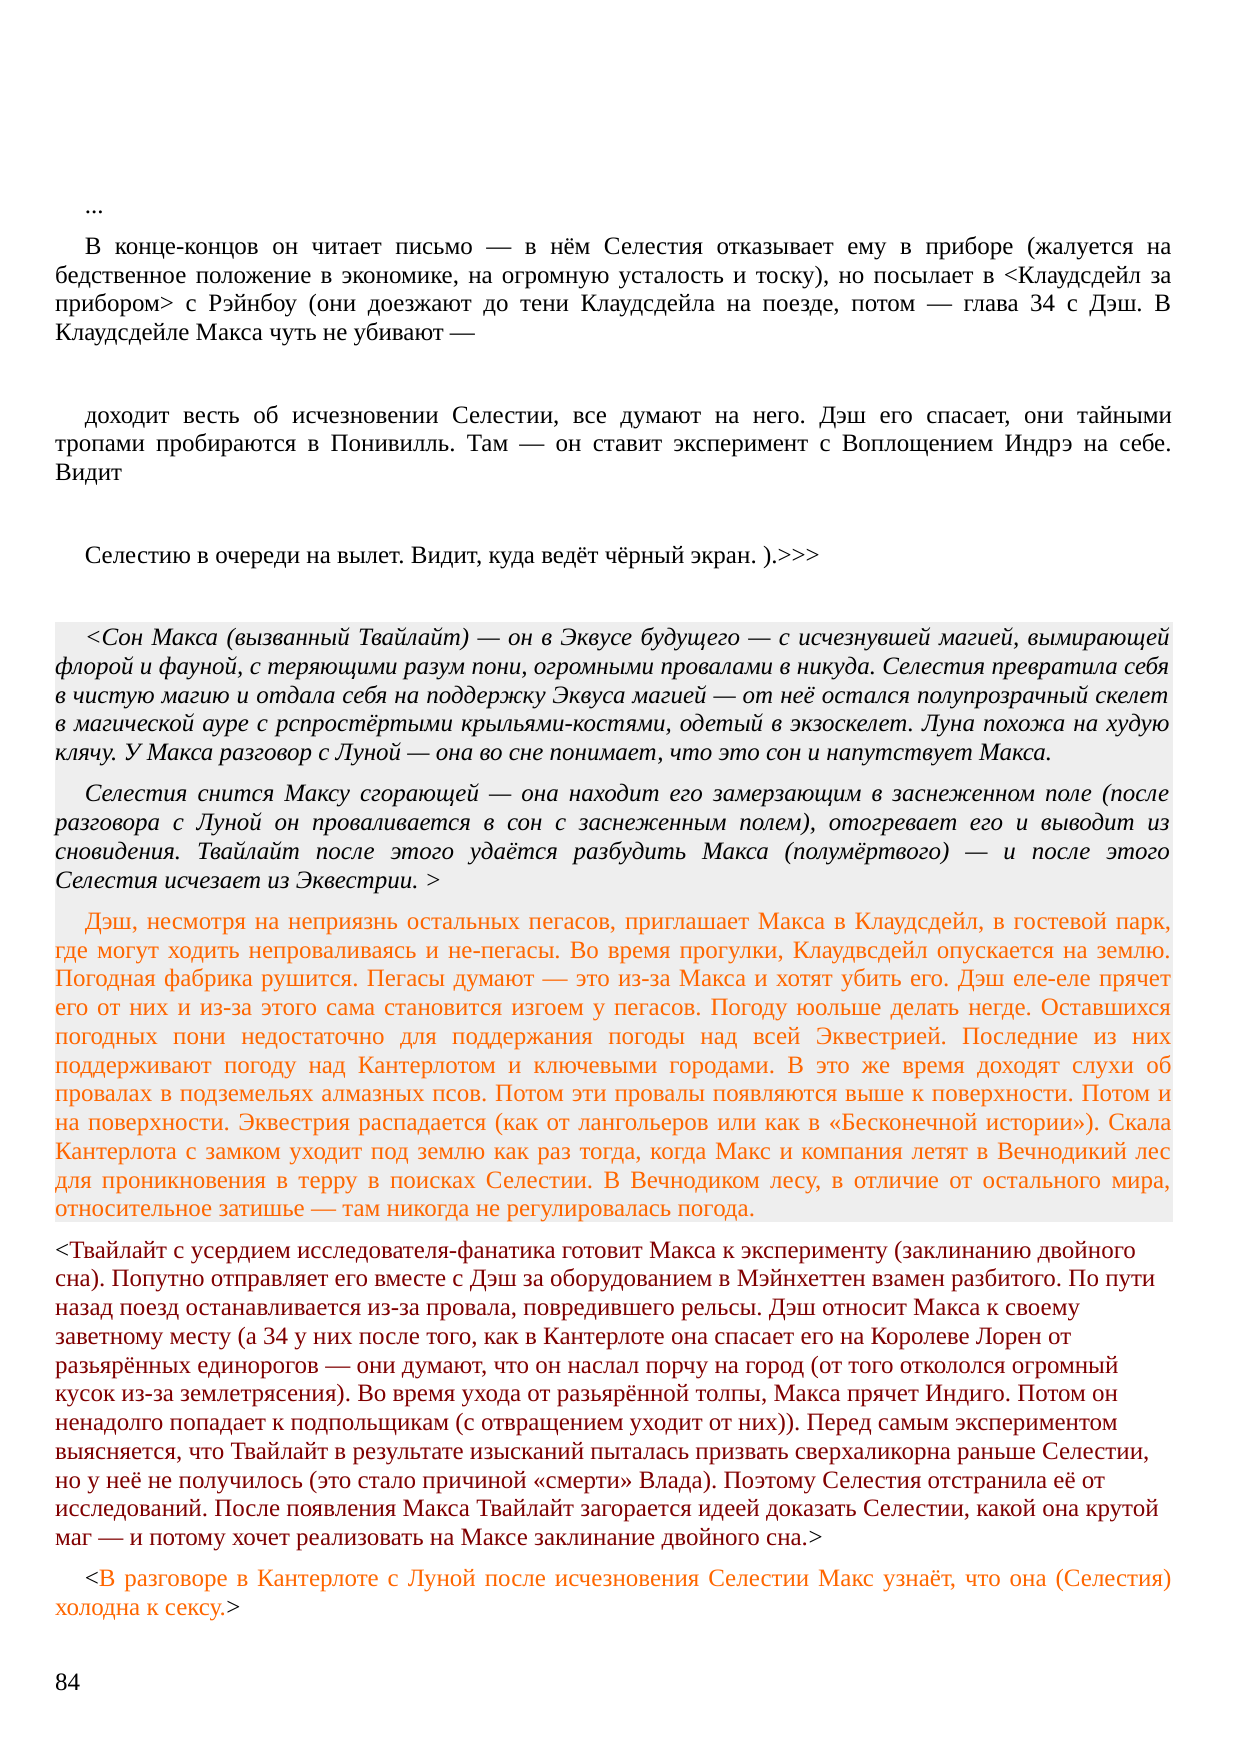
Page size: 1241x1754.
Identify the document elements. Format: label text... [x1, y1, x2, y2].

text Селестию в очереди на вылет. Видит, куда ведёт чёрный экран. ).>>> [55, 540, 1173, 568]
text доходит весть об исчезновении Селестии, все думают на него. Дэш его спасает, они тайными тропами пробираются в Понивилль. Там — он ставит эксперимент с Воплощением Индрэ на себе. Видит [55, 400, 1173, 486]
text <Твайлайт с усердием исследователя-фанатика готовит Макса к эксперименту (заклинанию двойного сна). Попутно отправляет его вместе с Дэш за оборудованием в Мэйнхеттен взамен разбитого. По пути назад поезд останавливается из-за провала, повредившего рельсы. Дэш относит Макса к своему заветному месту (а 34 у них после того, как в Кантерлоте она спасает его на Королеве Лорен от разьярённых единорогов — они думают, что он наслал порчу на город (от того откололся огромный кусок из-за землетрясения). Во время ухода от разьярённой толпы, Макса прячет Индиго. Потом он ненадолго попадает к подпольщикам (с отвращением уходит от них)). Перед самым экспериментом выясняется, что Твайлайт в результате изысканий пыталась призвать сверхаликорна раньше Селестии, но у неё не получилось (это стало причиной «смерти» Влада). Поэтому Селестия отстранила её от исследований. После появления Макса Твайлайт загорается идеей доказать Селестии, какой она крутой маг — и потому хочет реализовать на Максе заклинание двойного сна.> [55, 1235, 1173, 1551]
text <Сон Макса (вызванный Твайлайт) — он в Эквусе будущего — с исчезнувшей магией, вымирающей флорой и фауной, с теряющими разум пони, огромными провалами в никуда. Селестия превратила себя в чистую магию и отдала себя на поддержку Эквуса магией — от неё остался полупрозрачный скелет в магической ауре с рспростёртыми крыльями-костями, одетый в экзоскелет. Луна похожа на худую клячу. У Макса разговор с Луной — она во сне понимает, что это сон и напутствует Макса. [55, 622, 1173, 766]
text Селестия снится Максу сгорающей — она находит его замерзающим в заснеженном поле (после разговора с Луной он проваливается в сон с заснеженным полем), отогревает его и выводит из сновидения. Твайлайт после этого удаётся разбудить Макса (полумёртвого) — и после этого Селестия исчезает из Эквестрии. > [55, 778, 1173, 893]
text В конце-концов он читает письмо — в нём Селестия отказывает ему в приборе (жалуется на бедственное положение в экономике, на огромную усталость и тоску), но посылает в <Клаудсдейл за прибором> с Рэйнбоу (они доезжают до тени Клаудсдейла на поезде, потом — глава 34 с Дэш. В Клаудсдейле Макса чуть не убивают — [55, 231, 1173, 346]
text <В разговоре в Кантерлоте с Луной после исчезновения Селестии Макс узнаёт, что она (Селестия) холодна к сексу.> [55, 1563, 1173, 1621]
text ... [55, 190, 1173, 218]
text Дэш, несмотря на неприязнь остальных пегасов, приглашает Макса в Клаудсдейл, в гостевой парк, где могут ходить непроваливаясь и не-пегасы. Во время прогулки, Клаудвсдейл опускается на землю. Погодная фабрика рушится. Пегасы думают — это из-за Макса и хотят убить его. Дэш еле-еле прячет его от них и из-за этого сама становится изгоем у пегасов. Погоду юольше делать негде. Оставшихся погодных пони недостаточно для поддержания погоды над всей Эквестрией. Последние из них поддерживают погоду над Кантерлотом и ключевыми городами. В это же время доходят слухи об провалах в подземельях алмазных псов. Потом эти провалы появляются выше к поверхности. Потом и на поверхности. Эквестрия распадается (как от лангольеров или как в «Бесконечной истории»). Скала Кантерлота с замком уходит под землю как раз тогда, когда Макс и компания летят в Вечнодикий лес для проникновения в терру в поисках Селестии. В Вечнодиком лесу, в отличие от остального мира, относительное затишье — там никогда не регулировалась погода. [55, 906, 1173, 1222]
